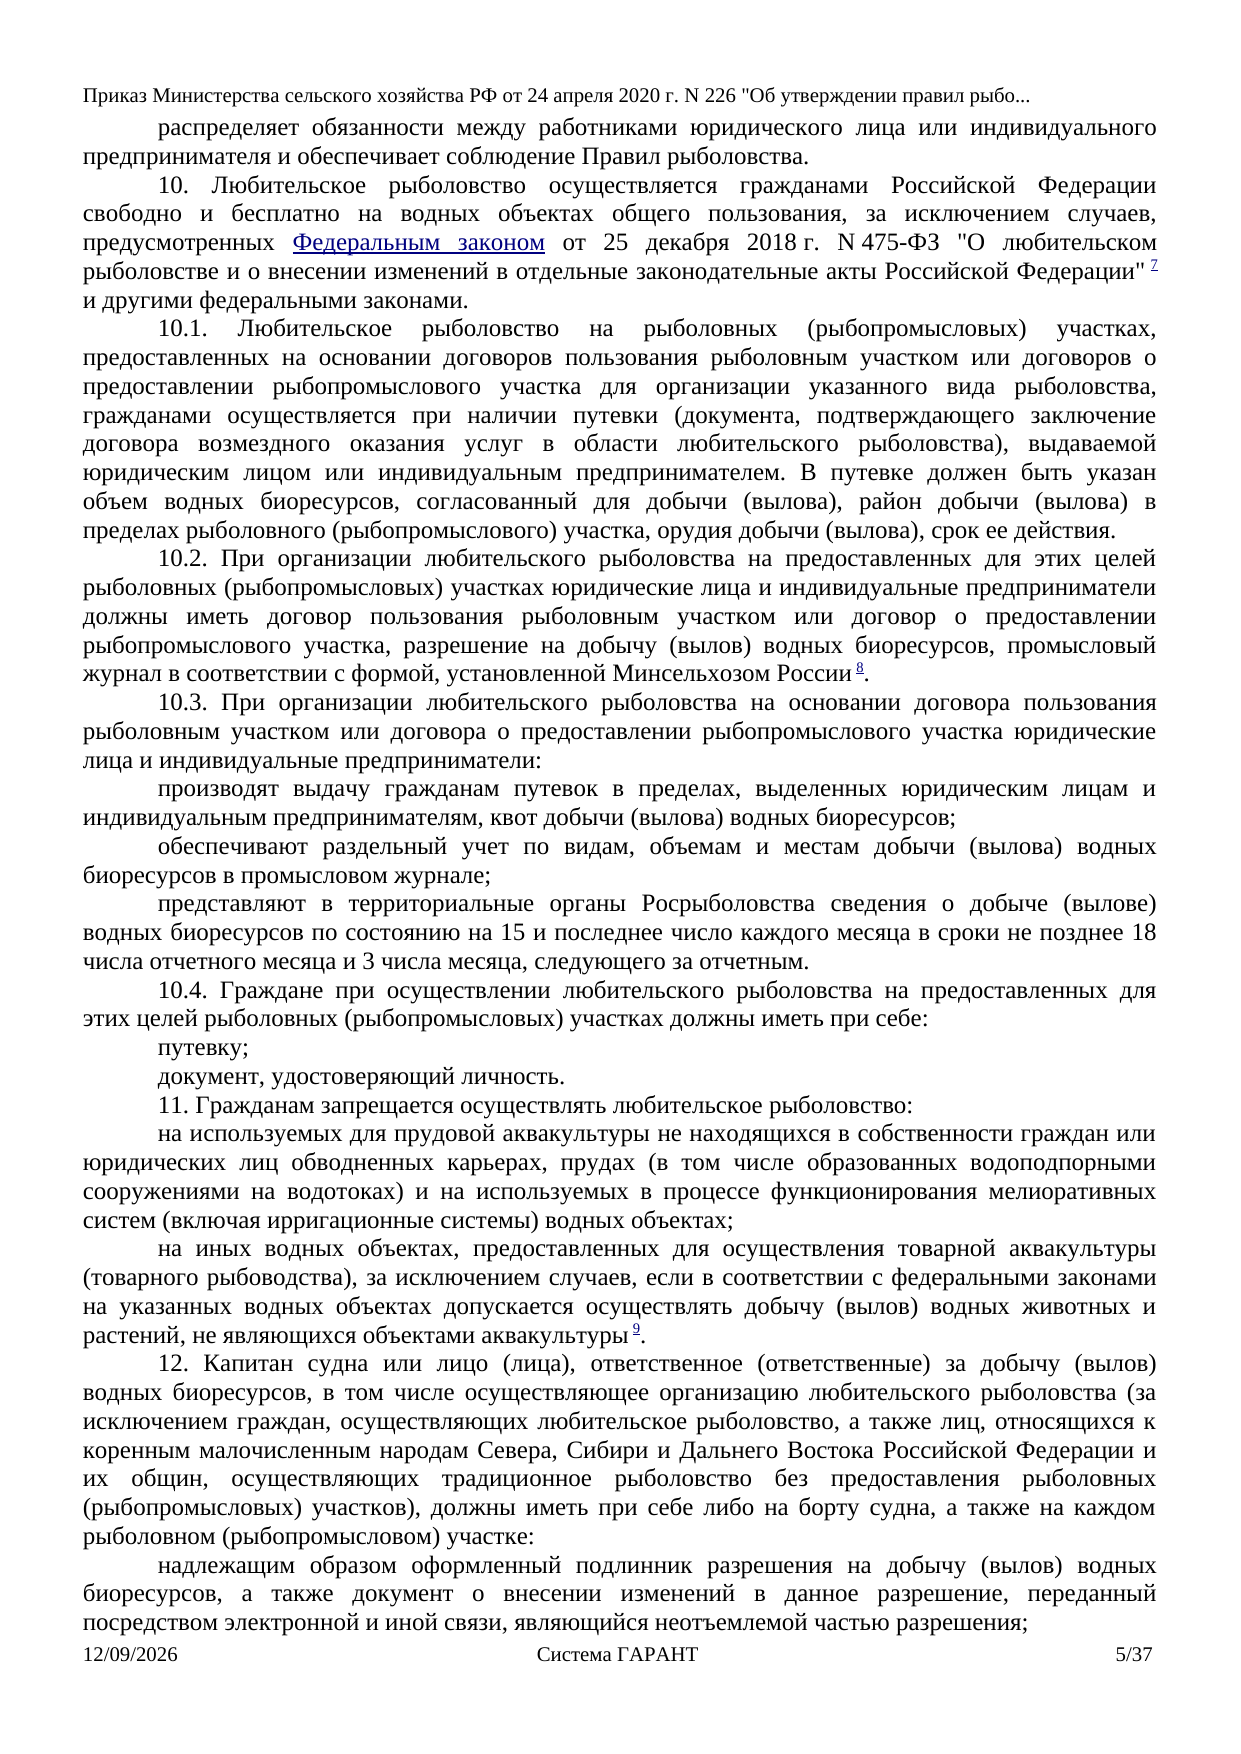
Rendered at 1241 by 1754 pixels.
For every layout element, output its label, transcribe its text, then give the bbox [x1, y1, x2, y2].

text документ, удостоверяющий личность. [83, 1061, 1157, 1090]
text на иных водных объектах, предоставленных для осуществления товарной аквакультуры (товарного рыбоводства), за исключением случаев, если в соответствии с федеральными законами на указанных водных объектах допускается осуществлять добычу (вылов) водных животных и растений, не являющихся объектами аквакультуры 9. [83, 1233, 1157, 1348]
text 10. Любительское рыболовство осуществляется гражданами Российской Федерации свободно и бесплатно на водных объектах общего пользования, за исключением случаев, предусмотренных Федеральным законом от 25 декабря 2018 г. N 475-ФЗ "О любительском рыболовстве и о внесении изменений в отдельные законодательные акты Российской Федерации" 7 и другими федеральными законами. [83, 170, 1157, 313]
text 11. Гражданам запрещается осуществлять любительское рыболовство: [83, 1090, 1157, 1118]
text распределяет обязанности между работниками юридического лица или индивидуального предпринимателя и обеспечивает соблюдение Правил рыболовства. [83, 112, 1157, 170]
text 12. Капитан судна или лицо (лица), ответственное (ответственные) за добычу (вылов) водных биоресурсов, в том числе осуществляющее организацию любительского рыболовства (за исключением граждан, осуществляющих любительское рыболовство, а также лиц, относящихся к коренным малочисленным народам Севера, Сибири и Дальнего Востока Российской Федерации и их общин, осуществляющих традиционное рыболовство без предоставления рыболовных (рыбопромысловых) участков), должны иметь при себе либо на борту судна, а также на каждом рыболовном (рыбопромысловом) участке: [83, 1348, 1157, 1550]
text 10.1. Любительское рыболовство на рыболовных (рыбопромысловых) участках, предоставленных на основании договоров пользования рыболовным участком или договоров о предоставлении рыбопромыслового участка для организации указанного вида рыболовства, гражданами осуществляется при наличии путевки (документа, подтверждающего заключение договора возмездного оказания услуг в области любительского рыболовства), выдаваемой юридическим лицом или индивидуальным предпринимателем. В путевке должен быть указан объем водных биоресурсов, согласованный для добычи (вылова), район добычи (вылова) в пределах рыболовного (рыбопромыслового) участка, орудия добычи (вылова), срок ее действия. [83, 313, 1157, 543]
text надлежащим образом оформленный подлинник разрешения на добычу (вылов) водных биоресурсов, а также документ о внесении изменений в данное разрешение, переданный посредством электронной и иной связи, являющийся неотъемлемой частью разрешения; [83, 1550, 1157, 1636]
text 10.2. При организации любительского рыболовства на предоставленных для этих целей рыболовных (рыбопромысловых) участках юридические лица и индивидуальные предприниматели должны иметь договор пользования рыболовным участком или договор о предоставлении рыбопромыслового участка, разрешение на добычу (вылов) водных биоресурсов, промысловый журнал в соответствии с формой, установленной Минсельхозом России 8. [83, 543, 1157, 687]
text 10.4. Граждане при осуществлении любительского рыболовства на предоставленных для этих целей рыболовных (рыбопромысловых) участках должны иметь при себе: [83, 975, 1157, 1032]
text представляют в территориальные органы Росрыболовства сведения о добыче (вылове) водных биоресурсов по состоянию на 15 и последнее число каждого месяца в сроки не позднее 18 числа отчетного месяца и 3 числа месяца, следующего за отчетным. [83, 888, 1157, 975]
text на используемых для прудовой аквакультуры не находящихся в собственности граждан или юридических лиц обводненных карьерах, прудах (в том числе образованных водоподпорными сооружениями на водотоках) и на используемых в процессе функционирования мелиоративных систем (включая ирригационные системы) водных объектах; [83, 1118, 1157, 1233]
text производят выдачу гражданам путевок в пределах, выделенных юридическим лицам и индивидуальным предпринимателям, квот добычи (вылова) водных биоресурсов; [83, 773, 1157, 831]
text обеспечивают раздельный учет по видам, объемам и местам добычи (вылова) водных биоресурсов в промысловом журнале; [83, 831, 1157, 888]
text 10.3. При организации любительского рыболовства на основании договора пользования рыболовным участком или договора о предоставлении рыбопромыслового участка юридические лица и индивидуальные предприниматели: [83, 687, 1157, 773]
text путевку; [83, 1032, 1157, 1061]
